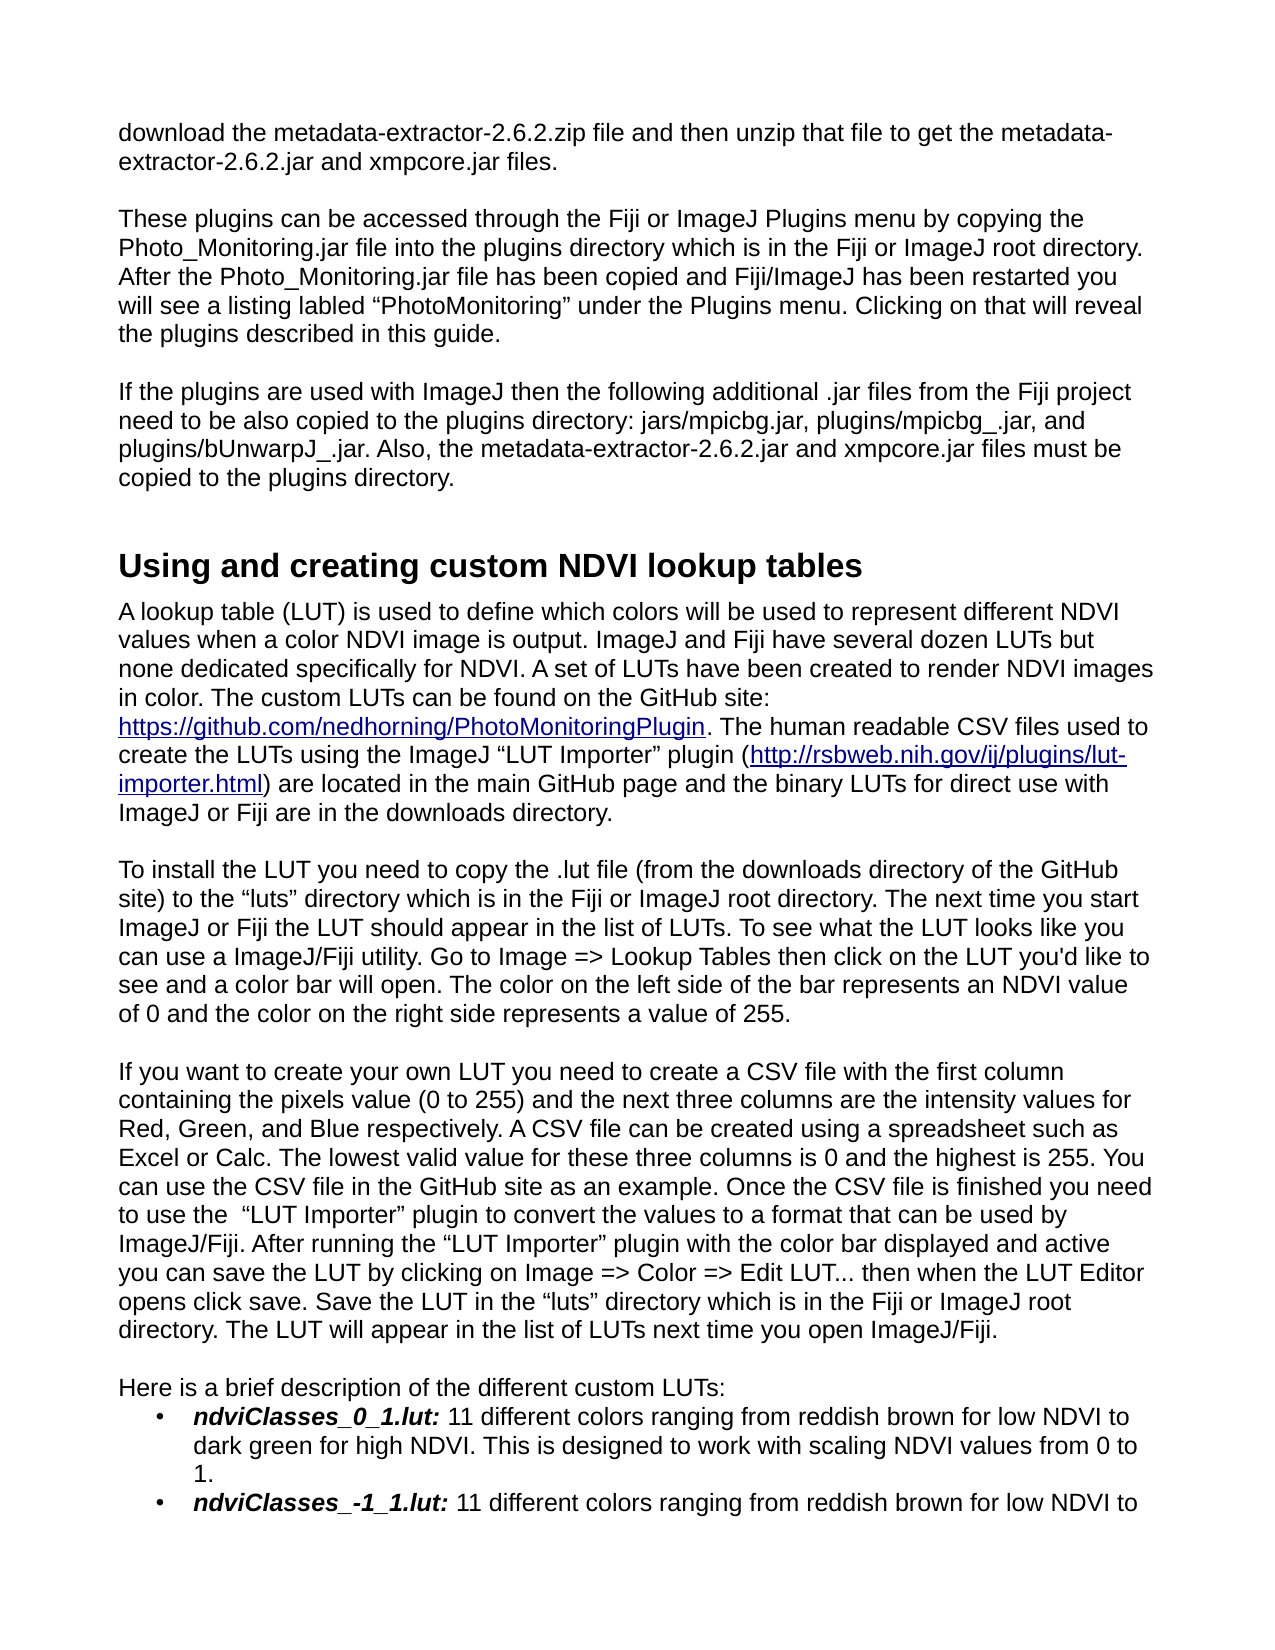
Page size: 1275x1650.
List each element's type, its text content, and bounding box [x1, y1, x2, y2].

text Here is a brief description of the different custom LUTs: [118, 1373, 1157, 1402]
subtitle Using and creating custom NDVI lookup tables [118, 546, 1157, 584]
list ndviClasses_0_1.lut: 11 different colors ranging from reddish brown for low NDVI to dark green for high NDVI. This is designed to work with scaling NDVI values from 0 to 1. [156, 1402, 1157, 1488]
text If the plugins are used with ImageJ then the following additional .jar files from the Fiji project need to be also copied to the plugins directory: jars/mpicbg.jar, plugins/mpicbg_.jar, and plugins/bUnwarpJ_.jar. Also, the metadata-extractor-2.6.2.jar and xmpcore.jar files must be copied to the plugins directory. [118, 377, 1157, 492]
text To install the LUT you need to copy the .lut file (from the downloads directory of the GitHub site) to the “luts” directory which is in the Fiji or ImageJ root directory. The next time you start ImageJ or Fiji the LUT should appear in the list of LUTs. To see what the LUT looks like you can use a ImageJ/Fiji utility. Go to Image => Lookup Tables then click on the LUT you'd like to see and a color bar will open. The color on the left side of the bar represents an NDVI value of 0 and the color on the right side represents a value of 255. [118, 856, 1157, 1028]
text If you want to create your own LUT you need to create a CSV file with the first column containing the pixels value (0 to 255) and the next three columns are the intensity values for Red, Green, and Blue respectively. A CSV file can be created using a spreadsheet such as Excel or Calc. The lowest valid value for these three columns is 0 and the highest is 255. You can use the CSV file in the GitHub site as an example. Once the CSV file is finished you need to use the “LUT Importer” plugin to convert the values to a format that can be used by ImageJ/Fiji. After running the “LUT Importer” plugin with the color bar displayed and active you can save the LUT by clicking on Image => Color => Edit LUT... then when the LUT Editor opens click save. Save the LUT in the “luts” directory which is in the Fiji or ImageJ root directory. The LUT will appear in the list of LUTs next time you open ImageJ/Fiji. [118, 1057, 1157, 1344]
text download the metadata-extractor-2.6.2.zip file and then unzip that file to get the metadata-extractor-2.6.2.jar and xmpcore.jar files. [118, 118, 1157, 176]
text These plugins can be accessed through the Fiji or ImageJ Plugins menu by copying the Photo_Monitoring.jar file into the plugins directory which is in the Fiji or ImageJ root directory. After the Photo_Monitoring.jar file has been copied and Fiji/ImageJ has been restarted you will see a listing labled “PhotoMonitoring” under the Plugins menu. Clicking on that will reveal the plugins described in this guide. [118, 204, 1157, 348]
text A lookup table (LUT) is used to define which colors will be used to represent different NDVI values when a color NDVI image is output. ImageJ and Fiji have several dozen LUTs but none dedicated specifically for NDVI. A set of LUTs have been created to render NDVI images in color. The custom LUTs can be found on the GitHub site: https://github.com/nedhorning/PhotoMonitoringPlugin. The human readable CSV files used to create the LUTs using the ImageJ “LUT Importer” plugin (http://rsbweb.nih.gov/ij/plugins/lut-importer.html) are located in the main GitHub page and the binary LUTs for direct use with ImageJ or Fiji are in the downloads directory. [118, 597, 1157, 827]
list ndviClasses_-1_1.lut: 11 different colors ranging from reddish brown for low NDVI to [156, 1488, 1157, 1517]
